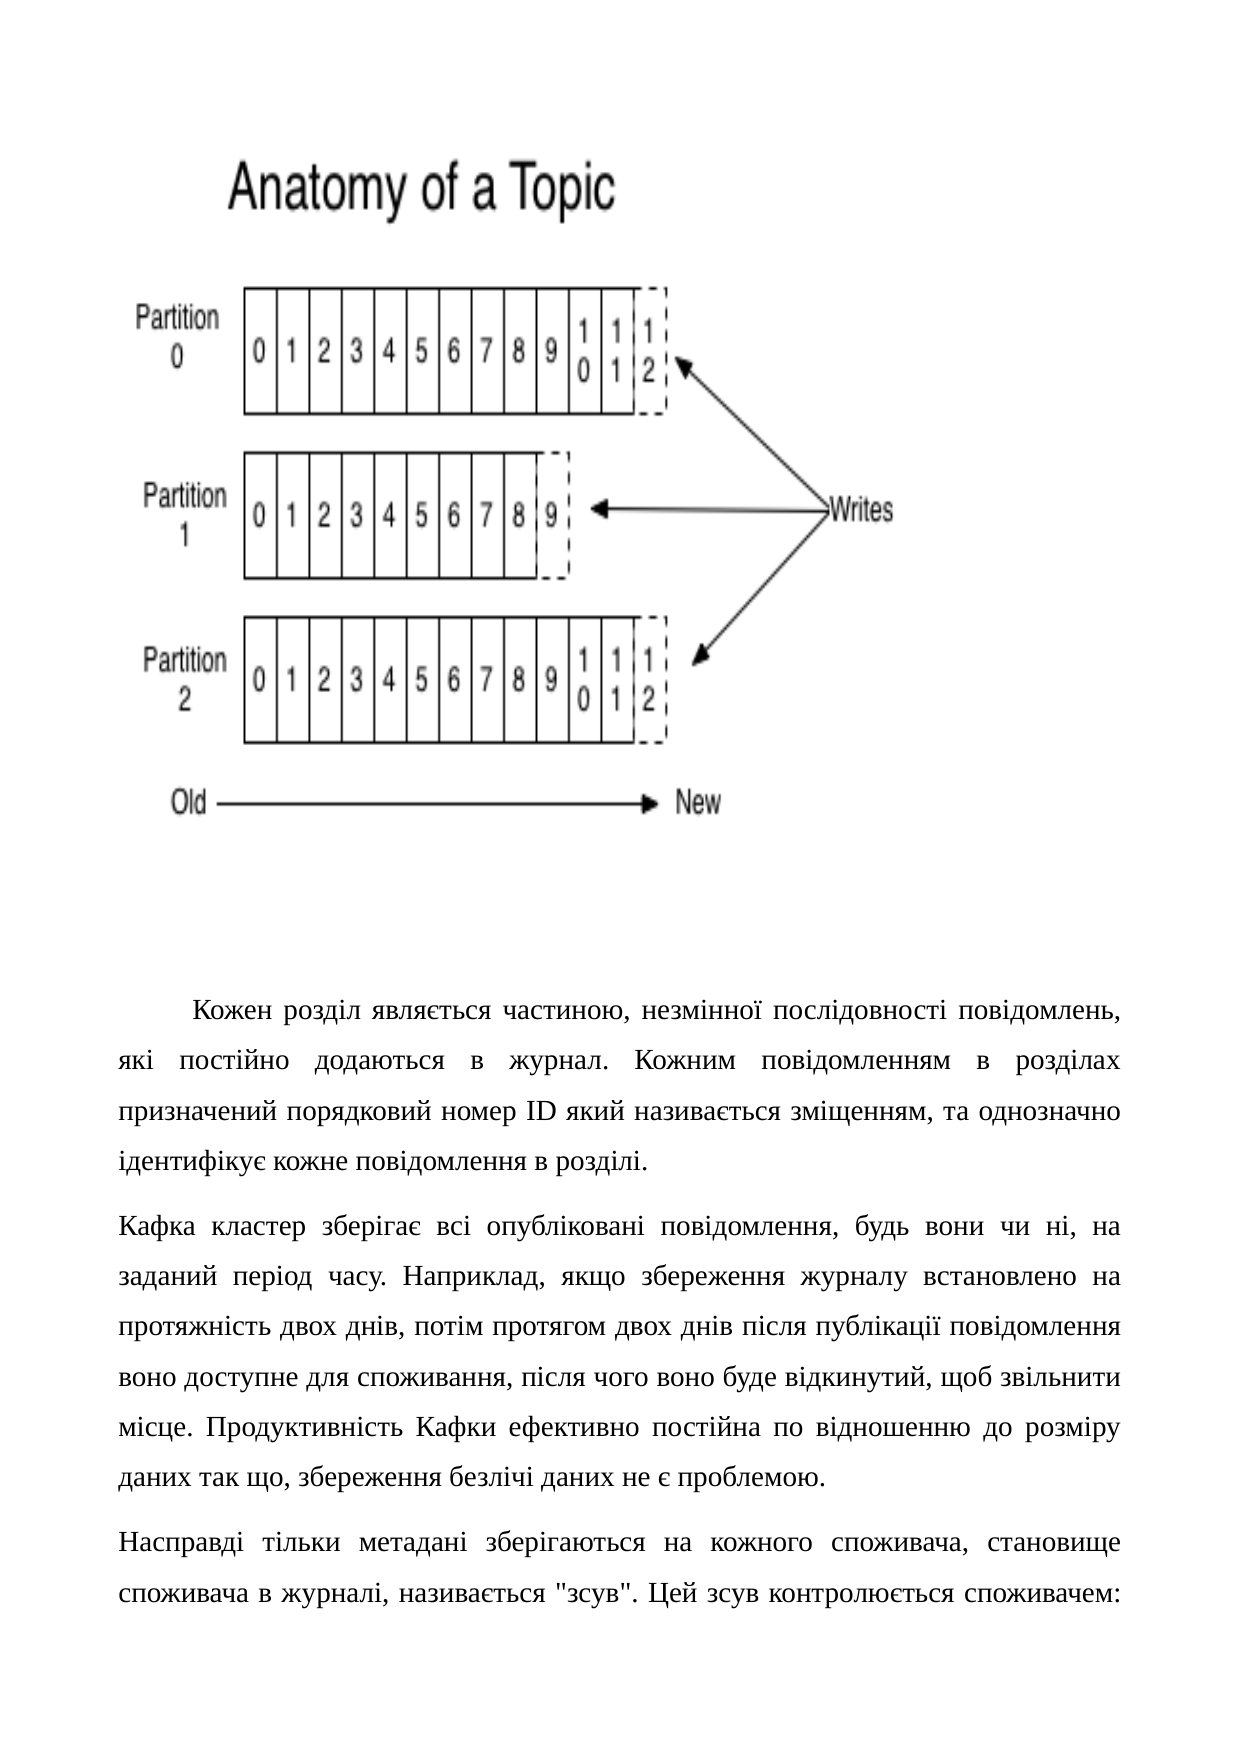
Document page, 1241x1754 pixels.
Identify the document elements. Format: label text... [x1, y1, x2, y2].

text Насправді тільки метадані зберігаються на кожного споживача, становище споживача в журналі, називається "зсув". Цей зсув контролюється споживачем: [118, 1524, 1122, 1608]
text Кожен розділ являється частиною, незмінної послідовності повідомлень, які постійно додаються в журнал. Кожним повідомленням в розділах призначений порядковий номер ID який називається зміщенням, та однозначно ідентифікує кожне повідомлення в розділі. [118, 992, 1122, 1177]
picture [118, 118, 912, 862]
text Кафка кластер зберігає всі опубліковані повідомлення, будь вони чи ні, на заданий період часу. Наприклад, якщо збереження журналу встановлено на протяжність двох днів, потім протягом двох днів після публікації повідомлення воно доступне для споживання, після чого воно буде відкинутий, щоб звільнити місце. Продуктивність Кафки ефективно постійна по відношенню до розміру даних так що, збереження безлічі даних не є проблемою. [118, 1208, 1122, 1493]
